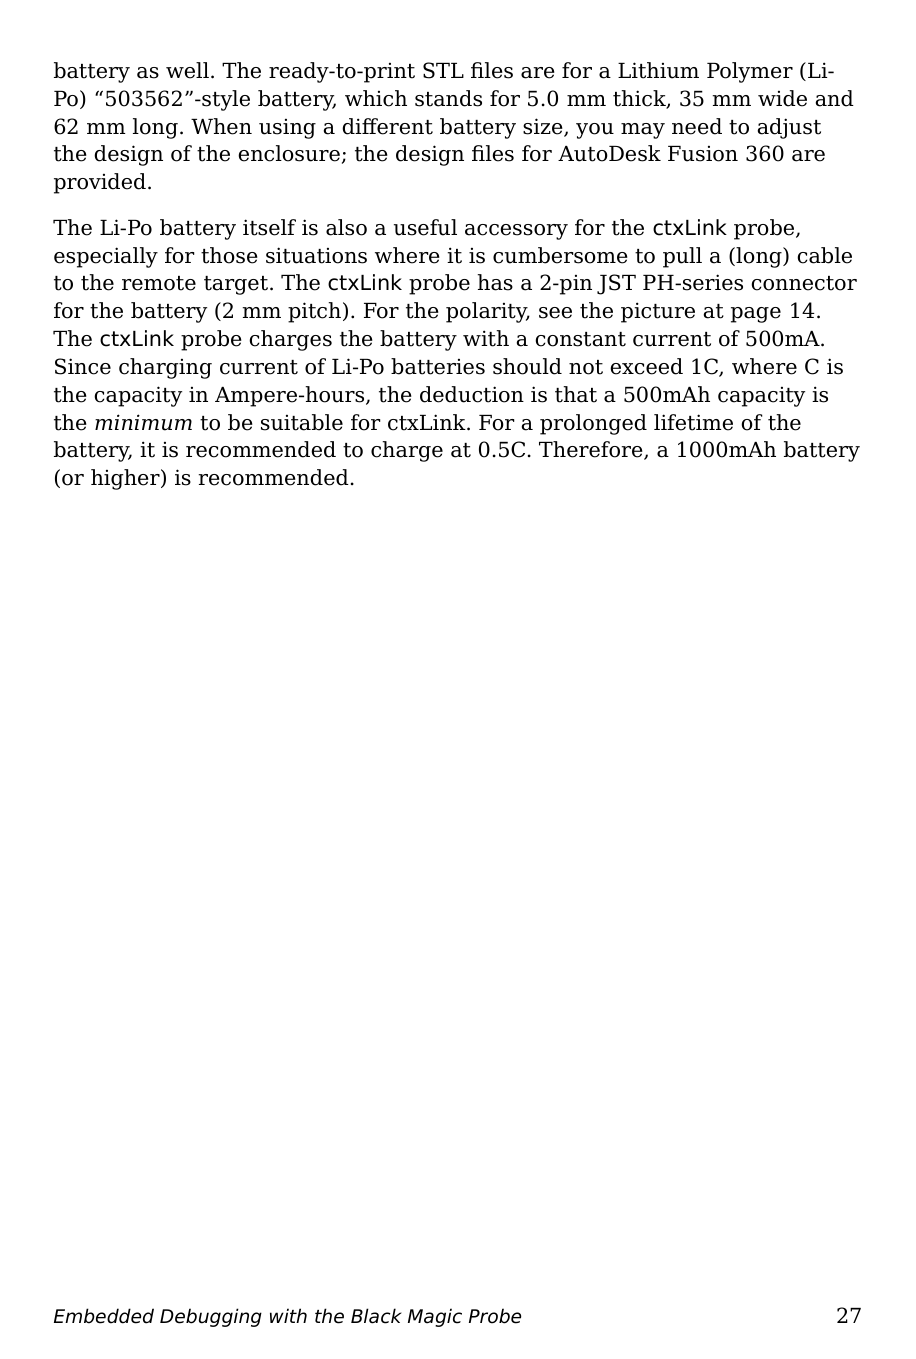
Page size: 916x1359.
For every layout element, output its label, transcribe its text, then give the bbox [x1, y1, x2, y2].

text The Li-Po battery itself is also a useful accessory for the ctxLink probe, especially for those situations where it is cumbersome to pull a (long) cable to the remote target. The ctxLink probe has a 2-pin JST PH-series connector for the battery (2 mm pitch). For the polarity, see the picture at page 14. The ctxLink probe charges the battery with a constant current of 500mA. Since charging current of Li-Po batteries should not exceed 1C, where C is the capacity in Ampere-hours, the deduction is that a 500mAh capacity is the minimum to be suitable for ctxLink. For a prolonged lifetime of the battery, it is recommended to charge at 0.5C. Therefore, a 1000mAh battery (or higher) is recommended. [53, 216, 862, 490]
text battery as well. The ready-to-print STL files are for a Lithium Polymer (Li-Po) “503562”-style battery, which stands for 5.0 mm thick, 35 mm wide and 62 mm long. When using a different battery size, you may need to adjust the design of the enclosure; the design files for AutoDesk Fusion 360 are provided. [53, 59, 862, 194]
